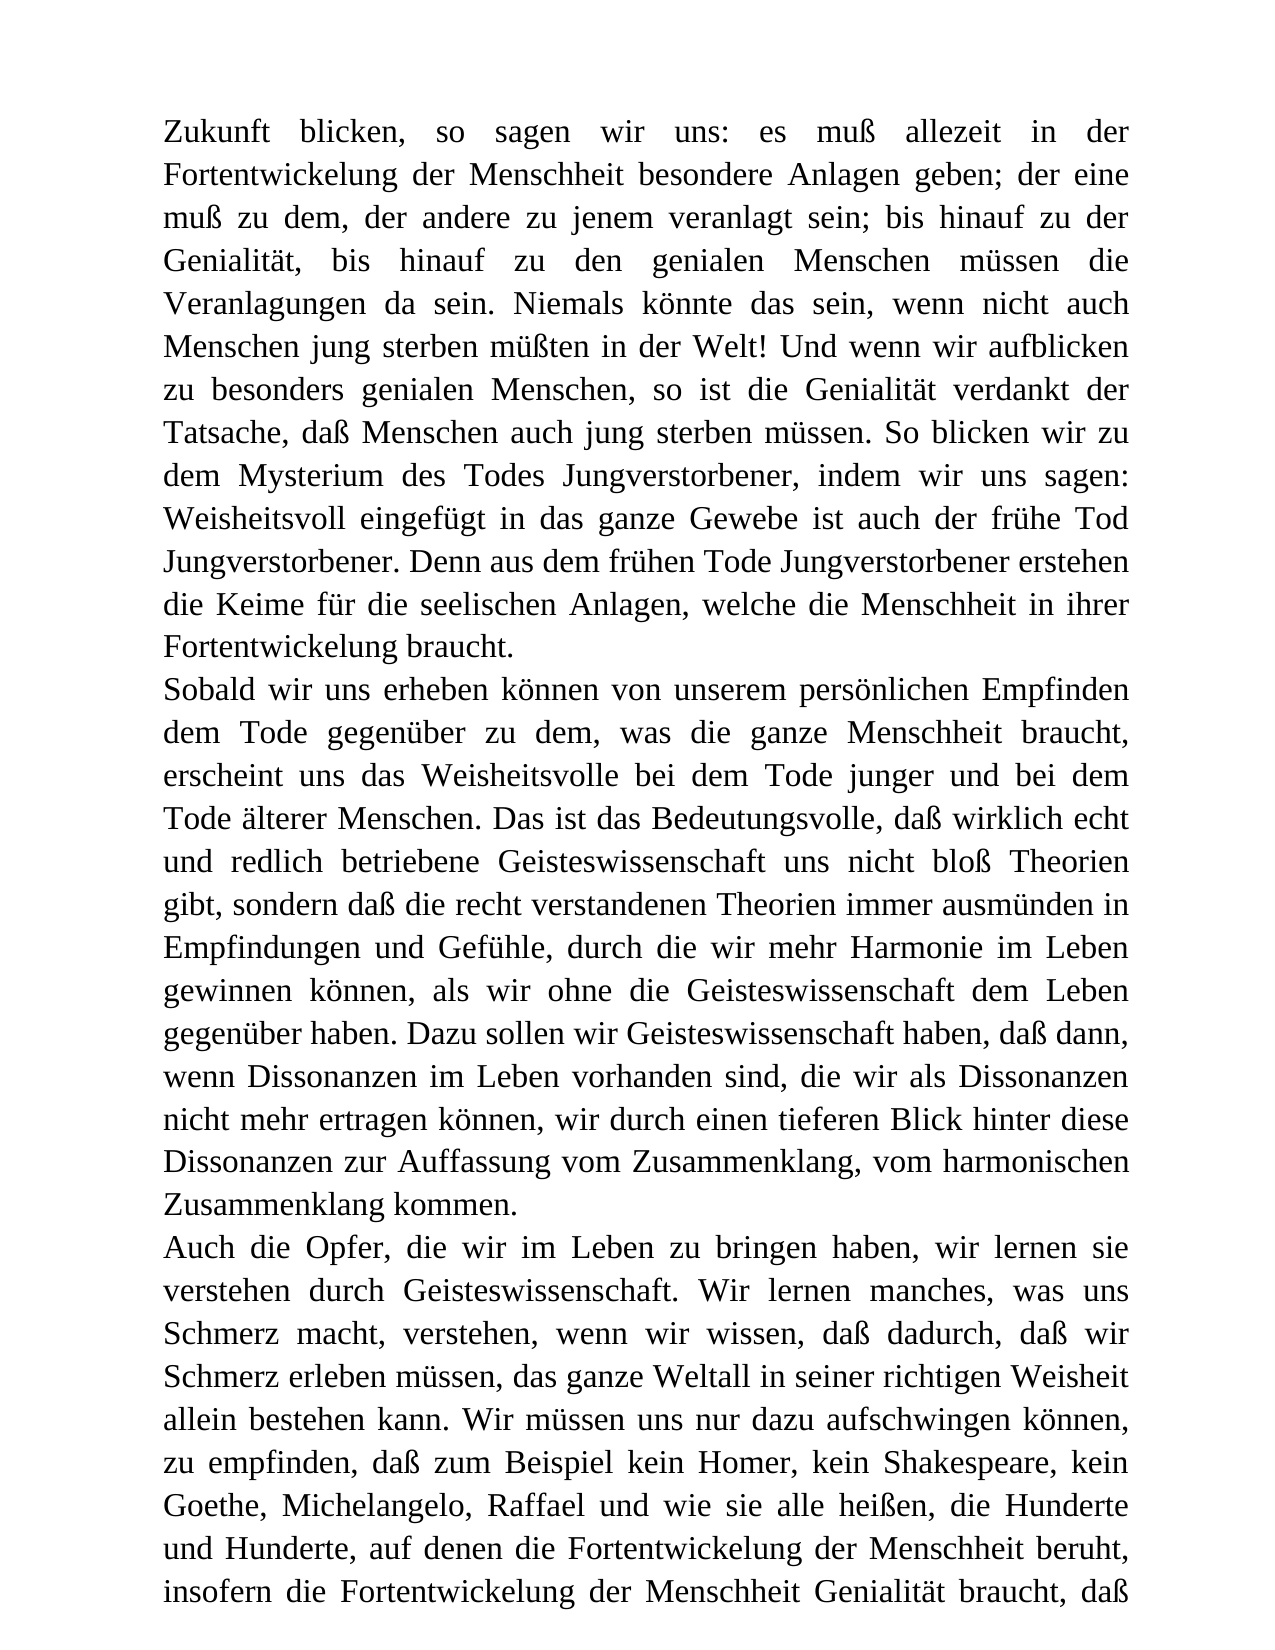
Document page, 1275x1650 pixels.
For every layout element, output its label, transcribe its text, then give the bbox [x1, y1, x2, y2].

text Sobald wir uns erheben können von unserem persönlichen Empfinden dem Tode gegenüber zu dem, was die ganze Menschheit braucht, erscheint uns das Weisheitsvolle bei dem Tode junger und bei dem Tode älterer Menschen. Das ist das Bedeutungsvolle, daß wirklich echt und redlich betriebene Geisteswissenschaft uns nicht bloß Theorien gibt, sondern daß die recht verstandenen Theorien immer ausmünden in Empfindungen und Gefühle, durch die wir mehr Harmonie im Leben gewinnen können, als wir ohne die Geisteswissenschaft dem Leben gegenüber haben. Dazu sollen wir Geisteswissenschaft haben, daß dann, wenn Dissonanzen im Leben vorhanden sind, die wir als Dissonanzen nicht mehr ertragen können, wir durch einen tieferen Blick hinter diese Dissonanzen zur Auffassung vom Zusammenklang, vom harmonischen Zusammenklang kommen. [163, 670, 1130, 1223]
text Auch die Opfer, die wir im Leben zu bringen haben, wir lernen sie verstehen durch Geisteswissenschaft. Wir lernen manches, was uns Schmerz macht, verstehen, wenn wir wissen, daß dadurch, daß wir Schmerz erleben müssen, das ganze Weltall in seiner richtigen Weisheit allein bestehen kann. Wir müssen uns nur dazu aufschwingen können, zu empfinden, daß zum Beispiel kein Homer, kein Shakespeare, kein Goethe, Michelangelo, Raffael und wie sie alle heißen, die Hunderte und Hunderte, auf denen die Fortentwickelung der Menschheit beruht, insofern die Fortentwickelung der Menschheit Genialität braucht, daß [163, 1228, 1130, 1609]
text Zukunft blicken, so sagen wir uns: es muß allezeit in der Fortentwickelung der Menschheit besondere Anlagen geben; der eine muß zu dem, der andere zu jenem veranlagt sein; bis hinauf zu der Genialität, bis hinauf zu den genialen Menschen müssen die Veranlagungen da sein. Niemals könnte das sein, wenn nicht auch Menschen jung sterben müßten in der Welt! Und wenn wir aufblicken zu besonders genialen Menschen, so ist die Genialität verdankt der Tatsache, daß Menschen auch jung sterben müssen. So blicken wir zu dem Mysterium des Todes Jungverstorbener, indem wir uns sagen: Weisheitsvoll eingefügt in das ganze Gewebe ist auch der frühe Tod Jungverstorbener. Denn aus dem frühen Tode Jungverstorbener erstehen die Keime für die seelischen Anlagen, welche die Menschheit in ihrer Fortentwickelung braucht. [163, 112, 1130, 665]
